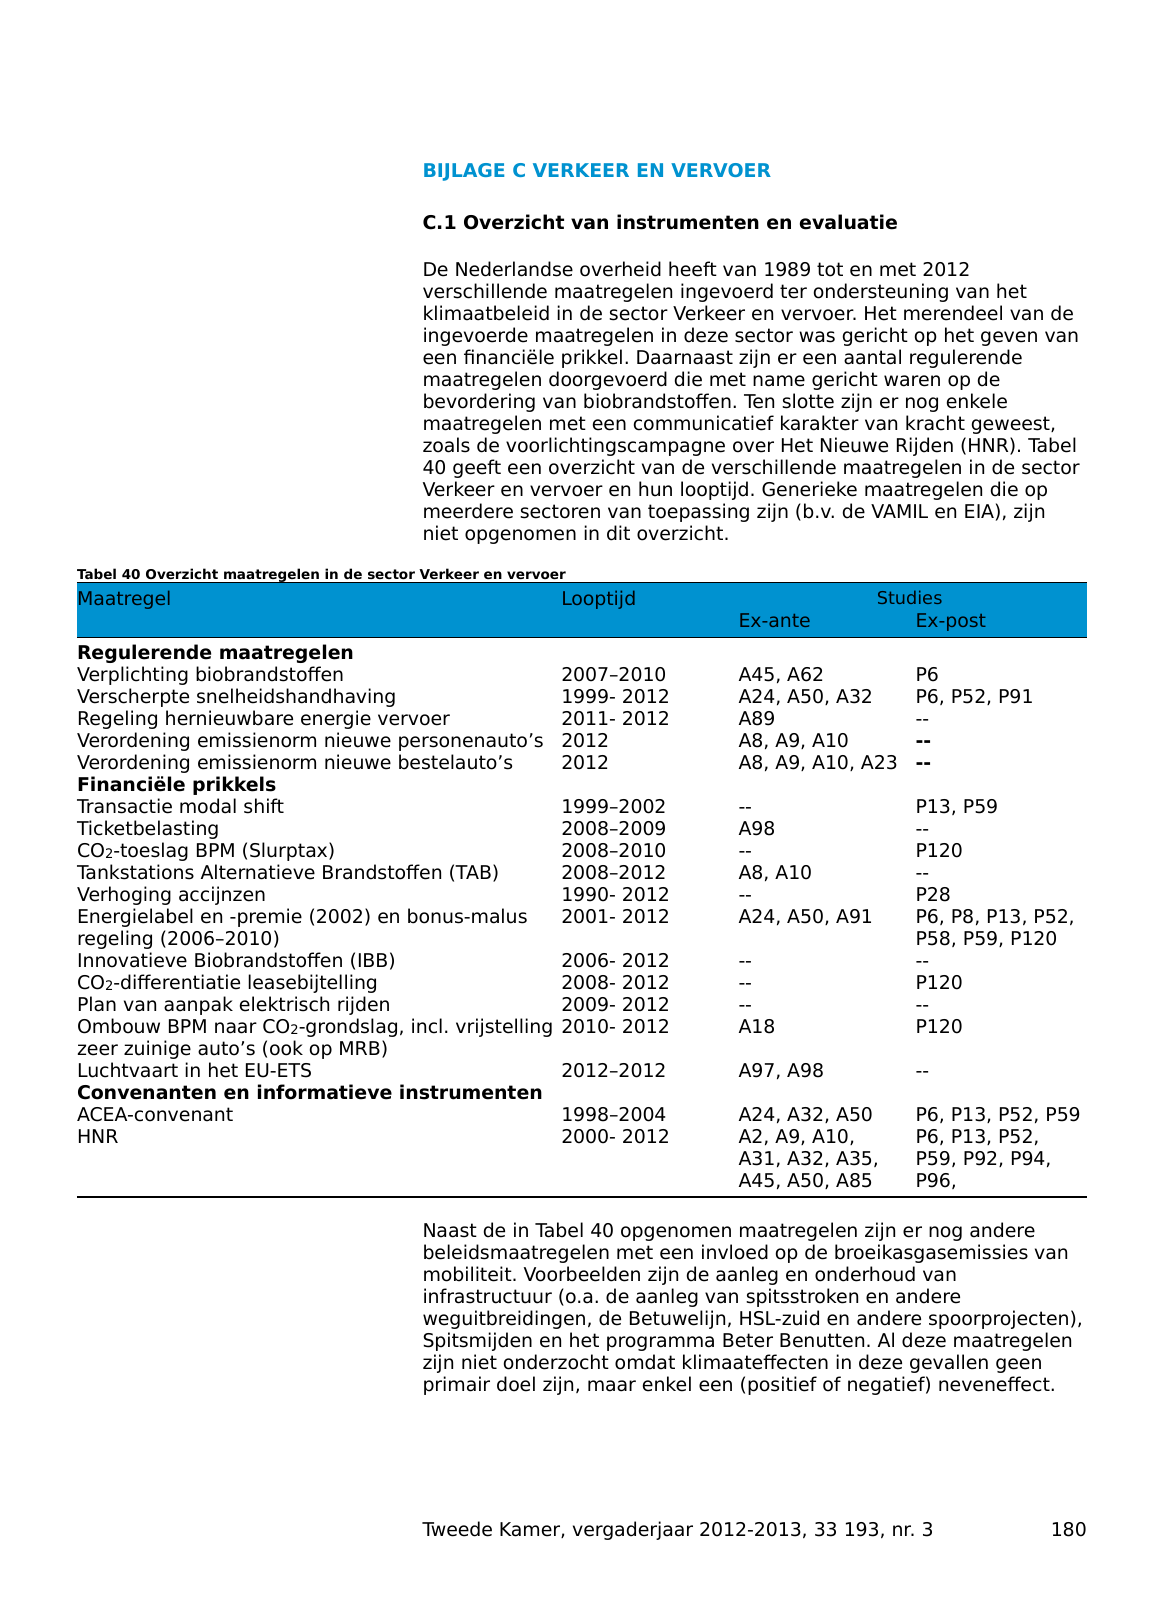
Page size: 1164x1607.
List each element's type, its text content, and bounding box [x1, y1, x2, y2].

text Naast de in Tabel 40 opgenomen maatregelen zijn er nog andere beleidsmaatregelen met een invloed op de broeikasgasemissies van mobiliteit. Voorbeelden zijn de aanleg en onderhoud van infrastructuur (o.a. de aanleg van spitsstroken en andere weguitbreidingen, de Betuwelijn, HSL-zuid en andere spoorprojecten), Spitsmijden en het programma Beter Benutten. Al deze maatregelen zijn niet onderzocht omdat klimaateffecten in deze gevallen geen primair doel zijn, maar enkel een (positief of negatief) neveneffect. [422, 1220, 1087, 1396]
table_cell Tankstations Alternatieve Brandstoffen (TAB) [77, 862, 555, 884]
table_cell -- [909, 818, 1087, 840]
table_cell [555, 610, 732, 637]
table_cell Looptijd [555, 583, 732, 610]
table_cell P6, P13, P52, P59, P92, P94, P96, [909, 1126, 1087, 1196]
table_cell P6 [909, 664, 1087, 686]
table_cell 1999–2002 [555, 796, 732, 818]
table_cell Ticketbelasting [77, 818, 555, 840]
table_cell 2008- 2012 [555, 972, 732, 994]
table_cell -- [732, 796, 909, 818]
table_cell P120 [909, 840, 1087, 862]
table_cell Verhoging accijnzen [77, 884, 555, 906]
subtitle C.1 Overzicht van instrumenten en evaluatie [422, 212, 1087, 234]
table_cell -- [732, 950, 909, 972]
table_cell Verscherpte snelheidshandhaving [77, 686, 555, 708]
table_cell 2006- 2012 [555, 950, 732, 972]
table_cell Plan van aanpak elektrisch rijden [77, 994, 555, 1016]
text De Nederlandse overheid heeft van 1989 tot en met 2012 verschillende maatregelen ingevoerd ter ondersteuning van het klimaatbeleid in de sector Verkeer en vervoer. Het merendeel van de ingevoerde maatregelen in deze sector was gericht op het geven van een financiële prikkel. Daarnaast zijn er een aantal regulerende maatregelen doorgevoerd die met name gericht waren op de bevordering van biobrandstoffen. Ten slotte zijn er nog enkele maatregelen met een communicatief karakter van kracht geweest, zoals de voorlichtingscampagne over Het Nieuwe Rijden (HNR). Tabel 40 geeft een overzicht van de verschillende maatregelen in de sector Verkeer en vervoer en hun looptijd. Generieke maatregelen die op meerdere sectoren van toepassing zijn (b.v. de VAMIL en EIA), zijn niet opgenomen in dit overzicht. [422, 259, 1087, 544]
table_cell -- [732, 840, 909, 862]
table_cell Innovatieve Biobrandstoffen (IBB) [77, 950, 555, 972]
table_cell -- [732, 972, 909, 994]
table_cell P6, P13, P52, P59 [909, 1104, 1087, 1126]
table_cell A45, A62 [732, 664, 909, 686]
table_cell -- [909, 752, 1087, 774]
table_cell A97, A98 [732, 1060, 909, 1082]
table_cell 2001- 2012 [555, 906, 732, 950]
subtitle BIJLAGE C VERKEER EN VERVOER [422, 160, 1087, 182]
table_cell 1990- 2012 [555, 884, 732, 906]
table_cell 2009- 2012 [555, 994, 732, 1016]
table_cell 2000- 2012 [555, 1126, 732, 1196]
table_cell A24, A50, A91 [732, 906, 909, 950]
table_cell A8, A9, A10, A23 [732, 752, 909, 774]
table_cell 2008–2009 [555, 818, 732, 840]
table_cell P6, P52, P91 [909, 686, 1087, 708]
table_cell Ex-post [909, 610, 1087, 637]
table_cell Energielabel en -premie (2002) en bonus-malus regeling (2006–2010) [77, 906, 555, 950]
table_cell A98 [732, 818, 909, 840]
table_cell 2007–2010 [555, 664, 732, 686]
table_cell 2008–2010 [555, 840, 732, 862]
table_cell CO2-differentiatie leasebijtelling [77, 972, 555, 994]
table_cell A2, A9, A10, A31, A32, A35, A45, A50, A85 [732, 1126, 909, 1196]
table_cell Financiële prikkels [77, 774, 1087, 796]
table_cell -- [909, 862, 1087, 884]
table_cell 2012 [555, 730, 732, 752]
table_cell A18 [732, 1016, 909, 1060]
table_cell 2011- 2012 [555, 708, 732, 730]
table_cell ACEA-convenant [77, 1104, 555, 1126]
table_cell P120 [909, 1016, 1087, 1060]
table_cell P6, P8, P13, P52, P58, P59, P120 [909, 906, 1087, 950]
table_cell Ex-ante [732, 610, 909, 637]
table_cell Verplichting biobrandstoffen [77, 664, 555, 686]
table_cell -- [909, 994, 1087, 1016]
table_header Tabel 40 Overzicht maatregelen in de sector Verkeer en vervoer [77, 566, 1087, 582]
table_cell A24, A50, A32 [732, 686, 909, 708]
table_cell Regeling hernieuwbare energie vervoer [77, 708, 555, 730]
table_cell Regulerende maatregelen [77, 638, 1087, 664]
table_cell Luchtvaart in het EU-ETS [77, 1060, 555, 1082]
table_cell Studies [732, 583, 1087, 610]
table_cell 1998–2004 [555, 1104, 732, 1126]
table_cell -- [909, 708, 1087, 730]
table_cell Convenanten en informatieve instrumenten [77, 1082, 1087, 1104]
table_cell P13, P59 [909, 796, 1087, 818]
table_cell P28 [909, 884, 1087, 906]
table_cell CO2-toeslag BPM (Slurptax) [77, 840, 555, 862]
table_cell Transactie modal shift [77, 796, 555, 818]
table_cell HNR [77, 1126, 555, 1196]
table_cell P120 [909, 972, 1087, 994]
table_cell A24, A32, A50 [732, 1104, 909, 1126]
table_cell -- [732, 994, 909, 1016]
table_cell -- [909, 730, 1087, 752]
table_cell 2008–2012 [555, 862, 732, 884]
table_cell Verordening emissienorm nieuwe bestelauto’s [77, 752, 555, 774]
table_cell 2012 [555, 752, 732, 774]
table_cell A8, A9, A10 [732, 730, 909, 752]
table_cell 2012–2012 [555, 1060, 732, 1082]
table_cell -- [909, 950, 1087, 972]
table_cell [77, 610, 555, 637]
table_cell A8, A10 [732, 862, 909, 884]
table_cell Ombouw BPM naar CO2-grondslag, incl. vrijstelling zeer zuinige auto’s (ook op MRB) [77, 1016, 555, 1060]
table_cell A89 [732, 708, 909, 730]
table_cell -- [732, 884, 909, 906]
table_cell 2010- 2012 [555, 1016, 732, 1060]
table_cell Maatregel [77, 583, 555, 610]
table_cell Verordening emissienorm nieuwe personenauto’s [77, 730, 555, 752]
table_cell -- [909, 1060, 1087, 1082]
table_cell 1999- 2012 [555, 686, 732, 708]
